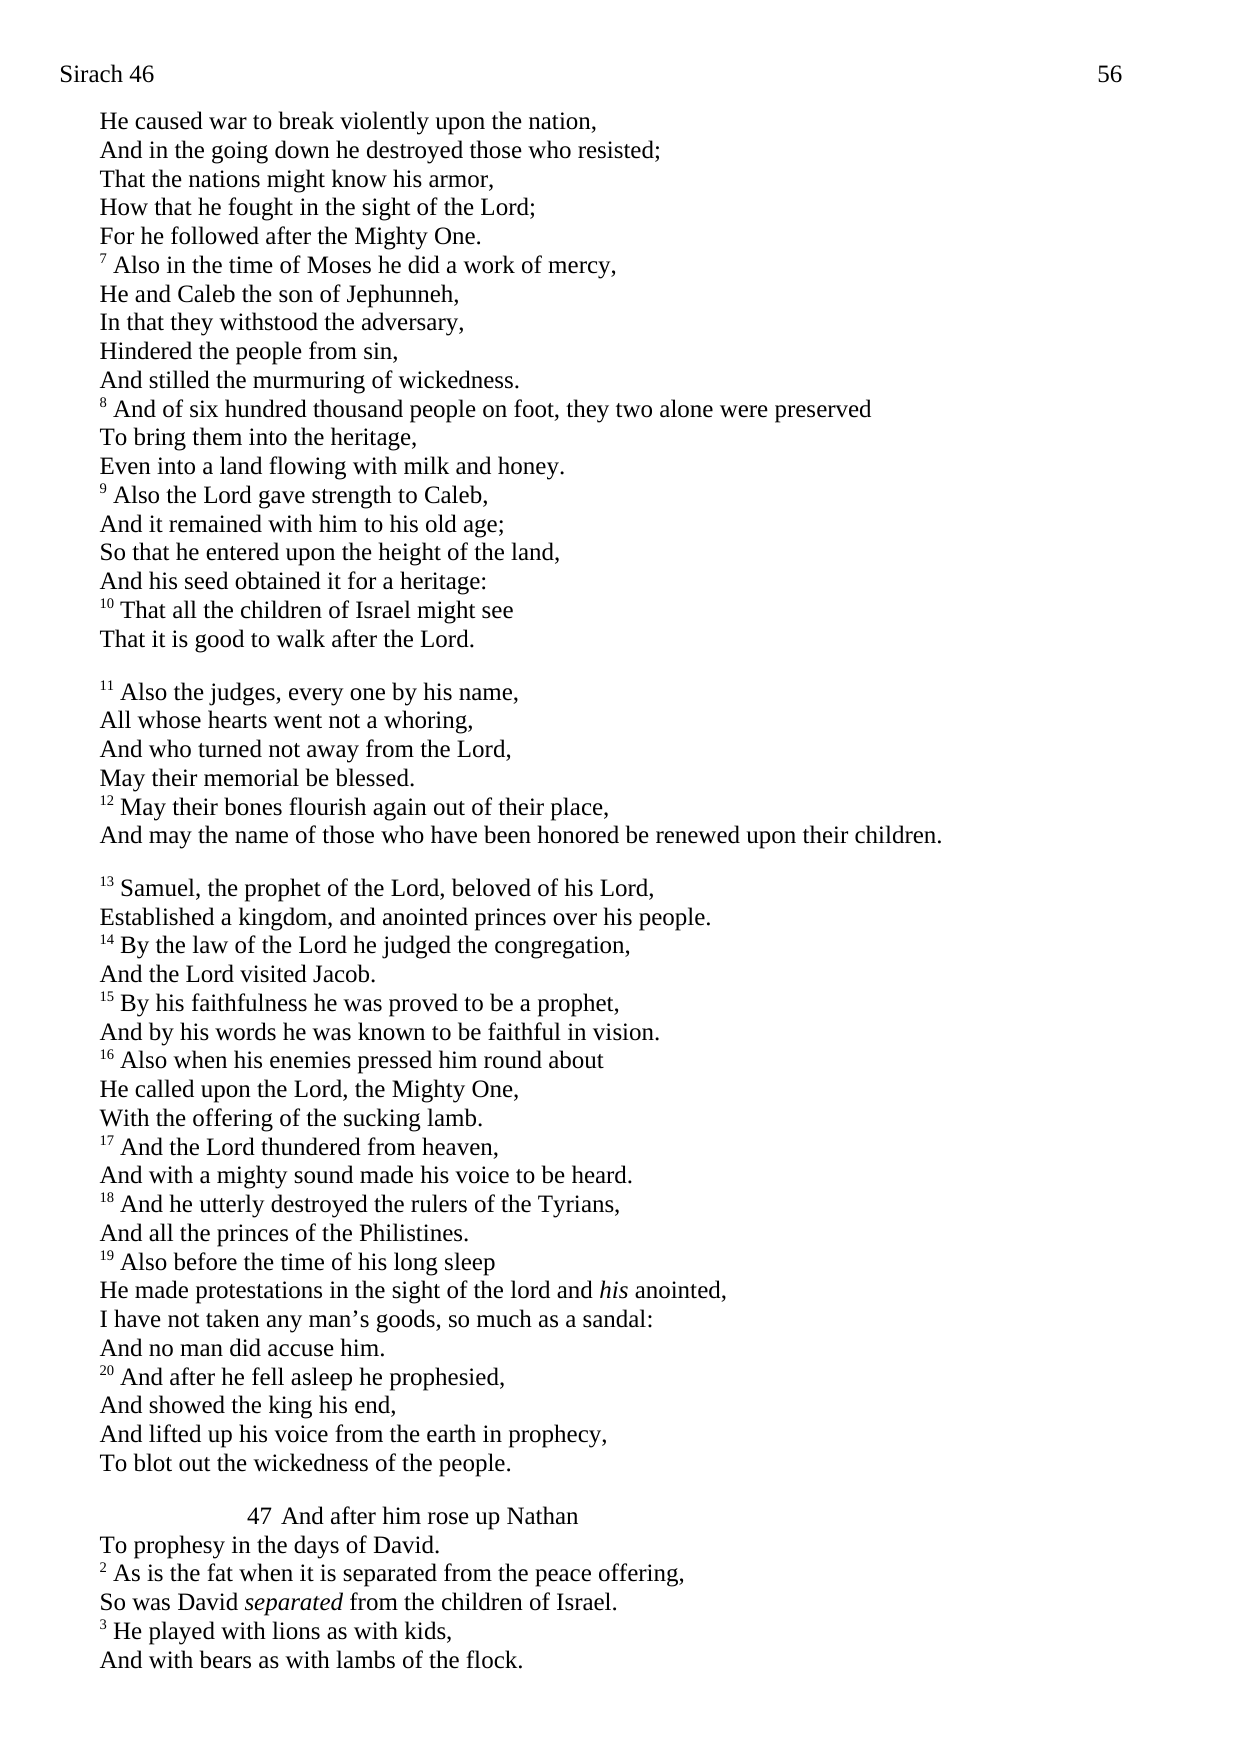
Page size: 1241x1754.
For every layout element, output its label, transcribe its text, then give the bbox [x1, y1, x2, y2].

text With the offering of the sucking lamb. [99, 1103, 1122, 1132]
text Hindered the people from sin, [99, 336, 1122, 365]
text 11 Also the judges, every one by his name, [99, 677, 1122, 705]
text 7 Also in the time of Moses he did a work of mercy, [99, 250, 1122, 279]
text He called upon the Lord, the Mighty One, [99, 1074, 1122, 1103]
text 9 Also the Lord gave strength to Caleb, [99, 480, 1122, 509]
text And who turned not away from the Lord, [99, 734, 1122, 763]
text May their memorial be blessed. [99, 763, 1122, 792]
text And in the going down he destroyed those who resisted; [99, 135, 1122, 164]
text So that he entered upon the height of the land, [99, 537, 1122, 566]
text 16 Also when his enemies pressed him round about [99, 1046, 1122, 1074]
text That it is good to walk after the Lord. [99, 624, 1122, 652]
text 2 As is the fat when it is separated from the peace offering, [99, 1558, 1122, 1587]
text For he followed after the Mighty One. [99, 221, 1122, 250]
text To prophesy in the days of David. [99, 1530, 1122, 1558]
text He and Caleb the son of Jephunneh, [99, 279, 1122, 307]
text 47And after him rose up Nathan [247, 1501, 1122, 1530]
text And by his words he was known to be faithful in vision. [99, 1017, 1122, 1046]
text So was David separated from the children of Israel. [99, 1587, 1122, 1616]
text I have not taken any man’s goods, so much as a sandal: [99, 1304, 1122, 1333]
text And lifted up his voice from the earth in prophecy, [99, 1419, 1122, 1448]
text He made protestations in the sight of the lord and his anointed, [99, 1276, 1122, 1304]
text He caused war to break violently upon the nation, [99, 106, 1122, 135]
text 14 By the law of the Lord he judged the congregation, [99, 931, 1122, 959]
text In that they withstood the adversary, [99, 307, 1122, 336]
text 19 Also before the time of his long sleep [99, 1247, 1122, 1276]
text Even into a land flowing with milk and honey. [99, 451, 1122, 480]
text 3 He played with lions as with kids, [99, 1616, 1122, 1645]
text To bring them into the heritage, [99, 422, 1122, 451]
text And with bears as with lambs of the flock. [99, 1645, 1122, 1673]
text And no man did accuse him. [99, 1333, 1122, 1362]
text 10 That all the children of Israel might see [99, 595, 1122, 624]
text And the Lord visited Jacob. [99, 959, 1122, 988]
text And his seed obtained it for a heritage: [99, 566, 1122, 595]
text 18 And he utterly destroyed the rulers of the Tyrians, [99, 1189, 1122, 1218]
text 8 And of six hundred thousand people on foot, they two alone were preserved [99, 394, 1122, 422]
text And with a mighty sound made his voice to be heard. [99, 1161, 1122, 1189]
text How that he fought in the sight of the Lord; [99, 192, 1122, 221]
text 15 By his faithfulness he was proved to be a prophet, [99, 988, 1122, 1017]
text 13 Samuel, the prophet of the Lord, beloved of his Lord, [99, 873, 1122, 902]
text 12 May their bones flourish again out of their place, [99, 792, 1122, 820]
text And all the princes of the Philistines. [99, 1218, 1122, 1247]
text All whose hearts went not a whoring, [99, 705, 1122, 734]
text And stilled the murmuring of wickedness. [99, 365, 1122, 394]
text To blot out the wickedness of the people. [99, 1448, 1122, 1477]
text And showed the king his end, [99, 1391, 1122, 1419]
text 20 And after he fell asleep he prophesied, [99, 1362, 1122, 1391]
text And may the name of those who have been honored be renewed upon their children. [99, 820, 1122, 849]
text That the nations might know his armor, [99, 164, 1122, 192]
text Established a kingdom, and anointed princes over his people. [99, 902, 1122, 931]
text And it remained with him to his old age; [99, 509, 1122, 537]
text 17 And the Lord thundered from heaven, [99, 1132, 1122, 1161]
